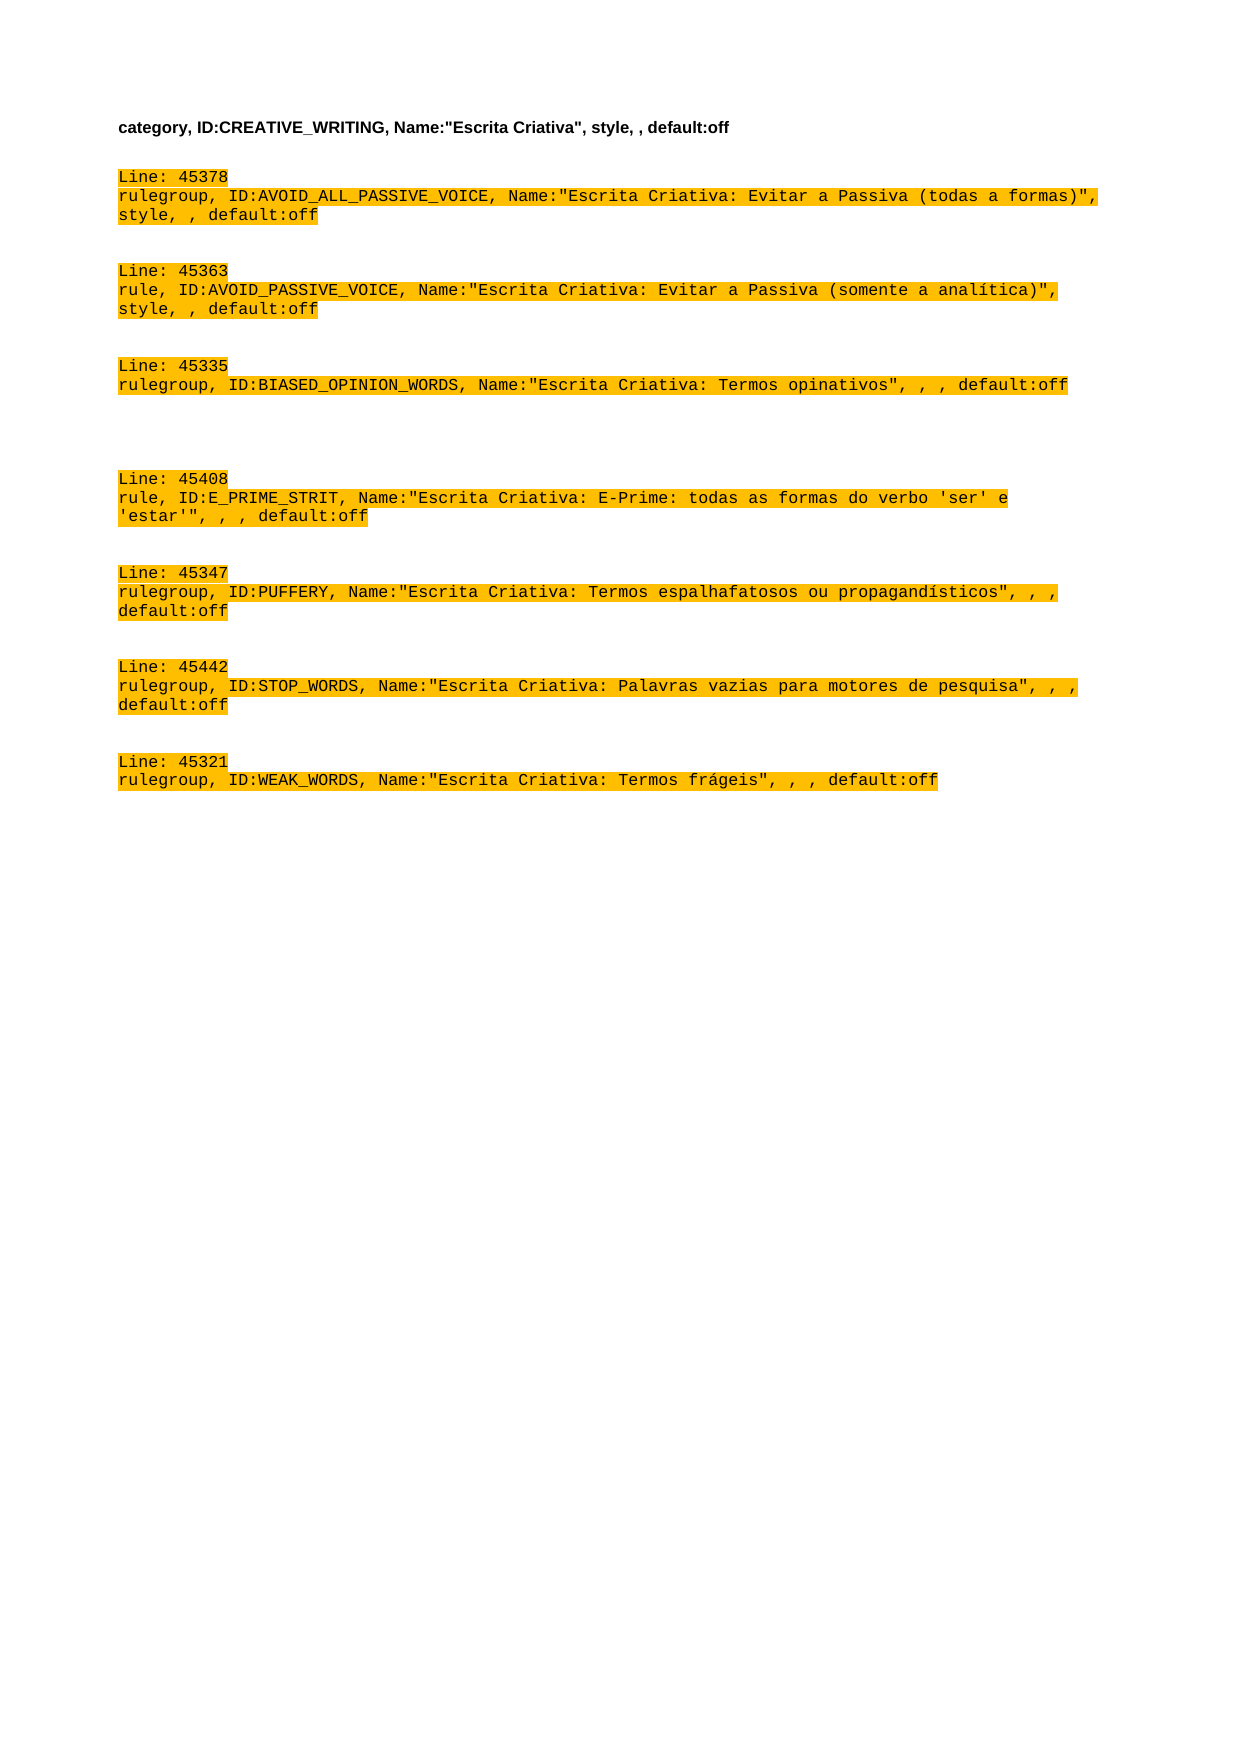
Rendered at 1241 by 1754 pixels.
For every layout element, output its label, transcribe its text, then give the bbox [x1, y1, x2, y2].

text rulegroup, ID:BIASED_OPINION_WORDS, Name:"Escrita Criativa: Termos opinativos", , , default:off [118, 376, 1122, 395]
text Line: 45335 [118, 357, 1122, 376]
text Line: 45408 [118, 470, 1122, 489]
text rulegroup, ID:PUFFERY, Name:"Escrita Criativa: Termos espalhafatosos ou propagandísticos", , , default:off [118, 583, 1122, 621]
text rulegroup, ID:WEAK_WORDS, Name:"Escrita Criativa: Termos frágeis", , , default:off [118, 772, 1122, 791]
text rulegroup, ID:STOP_WORDS, Name:"Escrita Criativa: Palavras vazias para motores de pesquisa", , , default:off [118, 678, 1122, 715]
text Line: 45363 [118, 263, 1122, 282]
text rulegroup, ID:AVOID_ALL_PASSIVE_VOICE, Name:"Escrita Criativa: Evitar a Passiva (todas a formas)", style, , default:off [118, 187, 1122, 225]
text Line: 45442 [118, 659, 1122, 678]
subtitle category, ID:CREATIVE_WRITING, Name:"Escrita Criativa", style, , default:off [118, 118, 1122, 137]
text rule, ID:AVOID_PASSIVE_VOICE, Name:"Escrita Criativa: Evitar a Passiva (somente a analítica)", style, , default:off [118, 282, 1122, 319]
text Line: 45321 [118, 753, 1122, 772]
text Line: 45378 [118, 169, 1122, 187]
text rule, ID:E_PRIME_STRIT, Name:"Escrita Criativa: E-Prime: todas as formas do verbo 'ser' e 'estar'", , , default:off [118, 489, 1122, 527]
text Line: 45347 [118, 564, 1122, 583]
